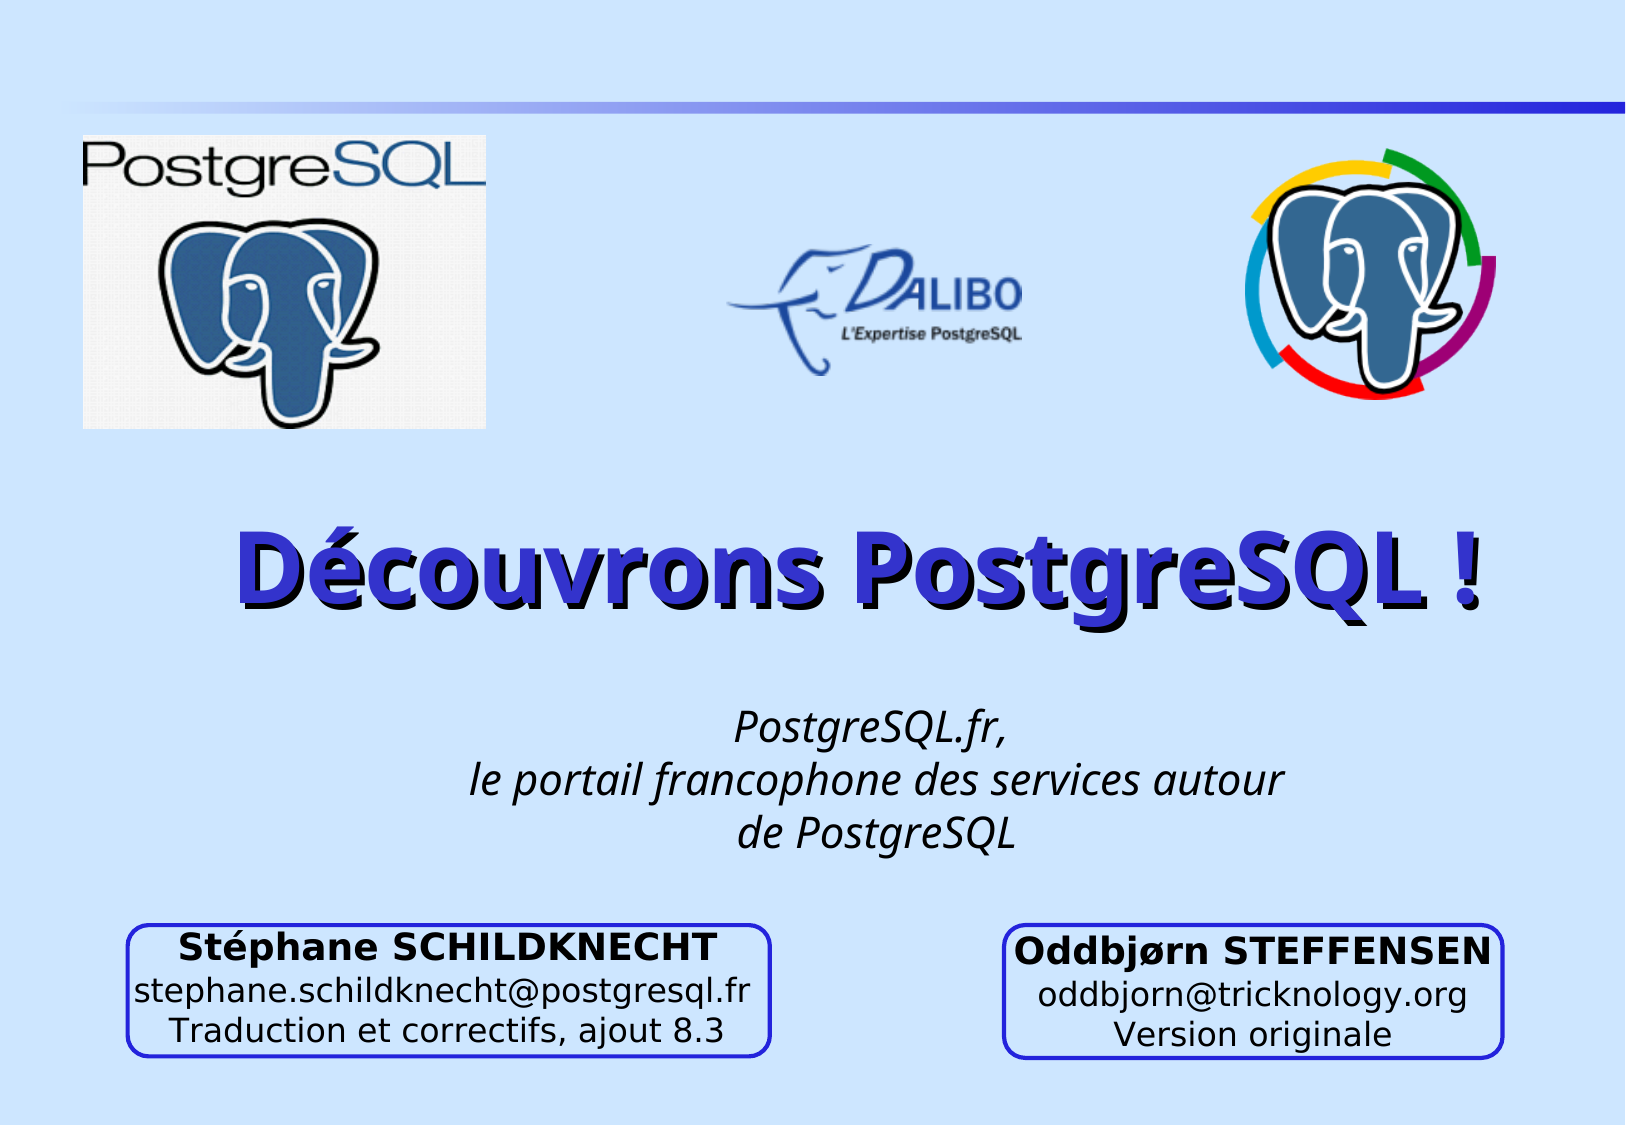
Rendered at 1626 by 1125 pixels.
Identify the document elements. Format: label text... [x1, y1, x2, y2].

picture [83, 135, 486, 429]
title Découvrons PostgreSQL ! [0, 444, 1625, 686]
picture [726, 244, 1022, 376]
picture [1245, 148, 1496, 400]
